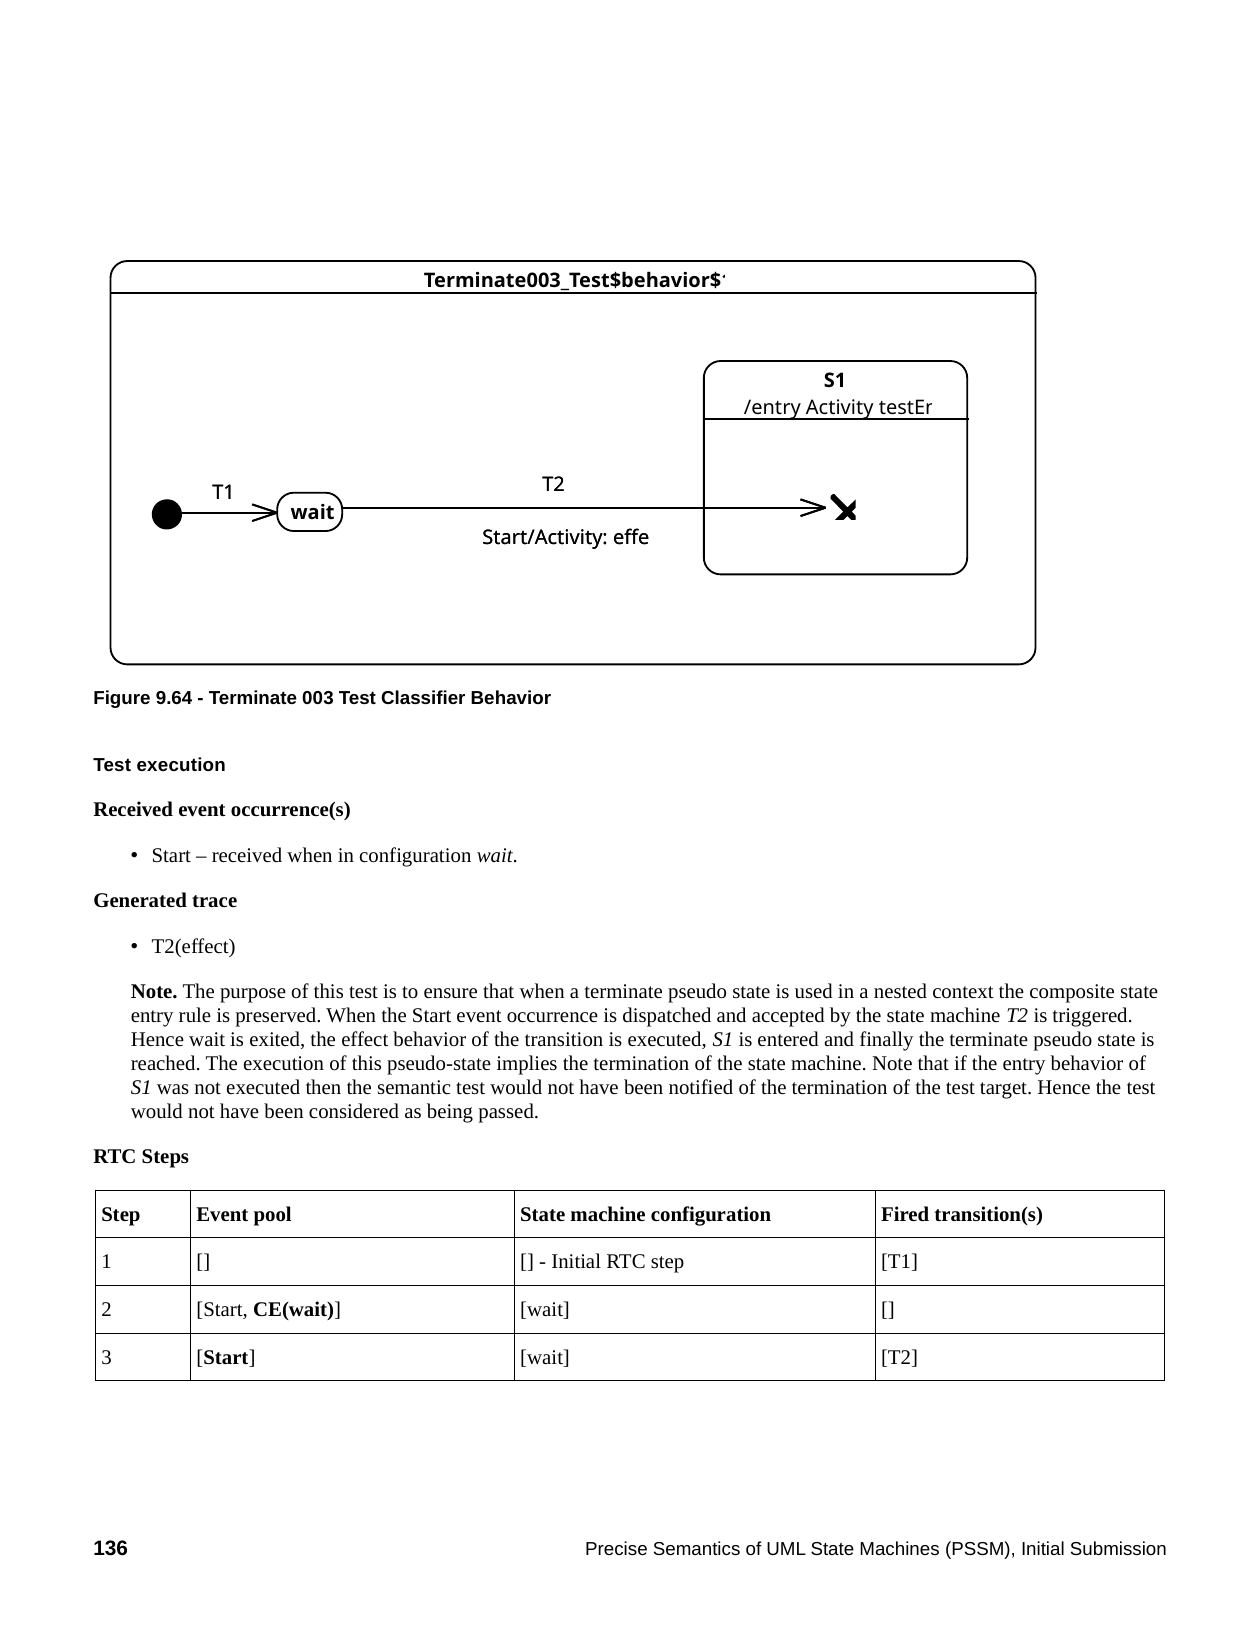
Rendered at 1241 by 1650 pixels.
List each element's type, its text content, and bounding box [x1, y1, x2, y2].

table_header Step [96, 1191, 190, 1237]
list T2(effect) [131, 933, 1164, 958]
table_cell [T1] [876, 1238, 1164, 1285]
text RTC Steps [93, 1144, 1164, 1168]
table_cell 3 [96, 1334, 190, 1380]
table_cell 2 [96, 1286, 190, 1333]
text Note. The purpose of this test is to ensure that when a terminate pseudo state is used in a nested context the composite state entry rule is preserved. When the Start event occurrence is dispatched and accepted by the state machine T2 is triggered. Hence wait is exited, the effect behavior of the transition is executed, S1 is entered and finally the terminate pseudo state is reached. The execution of this pseudo-state implies the termination of the state machine. Note that if the entry behavior of S1 was not executed then the semantic test would not have been notified of the termination of the test target. Hence the test would not have been considered as being passed. [131, 979, 1164, 1123]
table_cell [T2] [876, 1334, 1164, 1380]
list Start – received when in configuration wait. [131, 842, 1164, 867]
text Generated trace [93, 888, 1164, 912]
table_cell [wait] [515, 1334, 875, 1380]
table_cell [] [191, 1238, 514, 1285]
table_header Fired transition(s) [876, 1191, 1164, 1237]
table_cell 1 [96, 1238, 190, 1285]
text Received event occurrence(s) [93, 797, 1164, 821]
table_cell [] - Initial RTC step [515, 1238, 875, 1285]
table_cell [Start] [191, 1334, 514, 1380]
table_header State machine configuration [515, 1191, 875, 1237]
table_cell [] [876, 1286, 1164, 1333]
table_cell [Start, CE(wait)] [191, 1286, 514, 1333]
subtitle Test execution [93, 754, 1164, 776]
table_cell [wait] [515, 1286, 875, 1333]
text Figure 9.64 - Terminate 003 Test Classifier Behavior [93, 243, 1055, 708]
table_header Event pool [191, 1191, 514, 1237]
